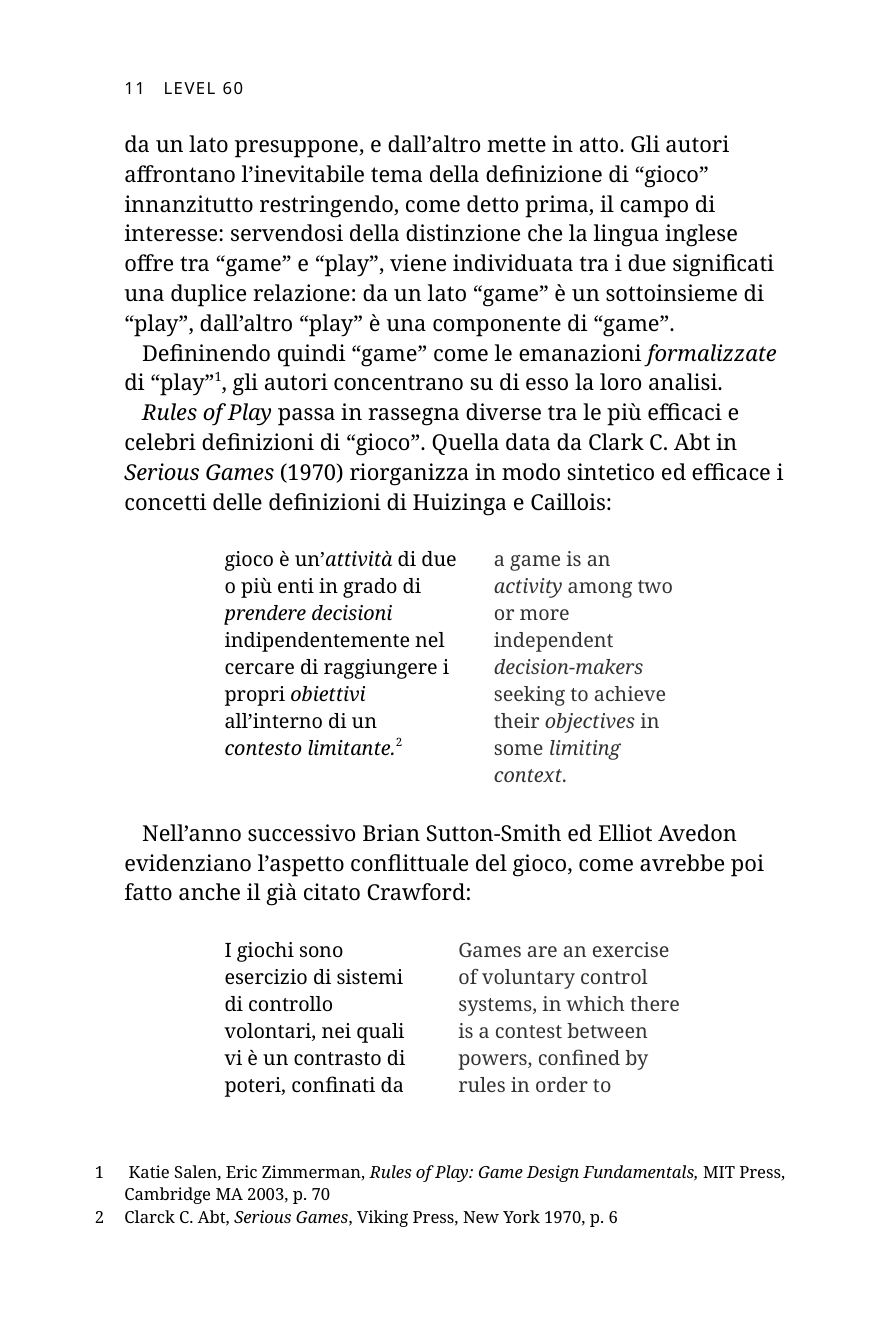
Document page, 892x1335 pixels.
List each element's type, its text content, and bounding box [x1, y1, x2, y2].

table_header I giochi sono esercizio di sistemi di controllo volontari, nei quali vi è un contrasto di poteri, confinati da [219, 907, 441, 1130]
table_header gioco è un’attività di due o più enti in grado di prendere decisioni indipendentemente nel cercare di raggiungere i propri obiettivi all’interno di un contesto limitante. [219, 516, 476, 818]
table_header Games are an exercise of voluntary control systems, in which there is a contest between powers, confined by rules in order to [441, 907, 691, 1130]
text Rules of Play passa in rassegna diverse tra le più efficaci e celebri definizioni di “gioco”. Quella data da Clark C. Abt in Serious Games (1970) riorganizza in modo sintetico ed efficace i concetti delle definizioni di Huizinga e Caillois: [124, 397, 786, 516]
text Nell’anno successivo Brian Sutton-Smith ed Elliot Avedon evidenziano l’aspetto conflittuale del gioco, come avrebbe poi fatto anche il già citato Crawford: [124, 818, 786, 907]
table_header a game is an activity among two or more independent decision-makers seeking to achieve their objectives in some limiting context. [476, 516, 691, 818]
text Katie Salen, Eric Zimmerman, Rules of Play: Game Design Fundamentals, MIT Press, Cambridge MA 2003, p. 70 [94, 1160, 786, 1206]
text da un lato presuppone, e dall’altro mette in atto. Gli autori affrontano l’inevitabile tema della definizione di “gioco” innanzitutto restringendo, come detto prima, il campo di interesse: servendosi della distinzione che la lingua inglese offre tra “game” e “play”, viene individuata tra i due significati una duplice relazione: da un lato “game” è un sottoinsieme di “play”, dall’altro “play” è una componente di “game”. [124, 129, 786, 337]
text Defininendo quindi “game” come le emanazioni formalizzate di “play”, gli autori concentrano su di esso la loro analisi. [124, 337, 786, 397]
